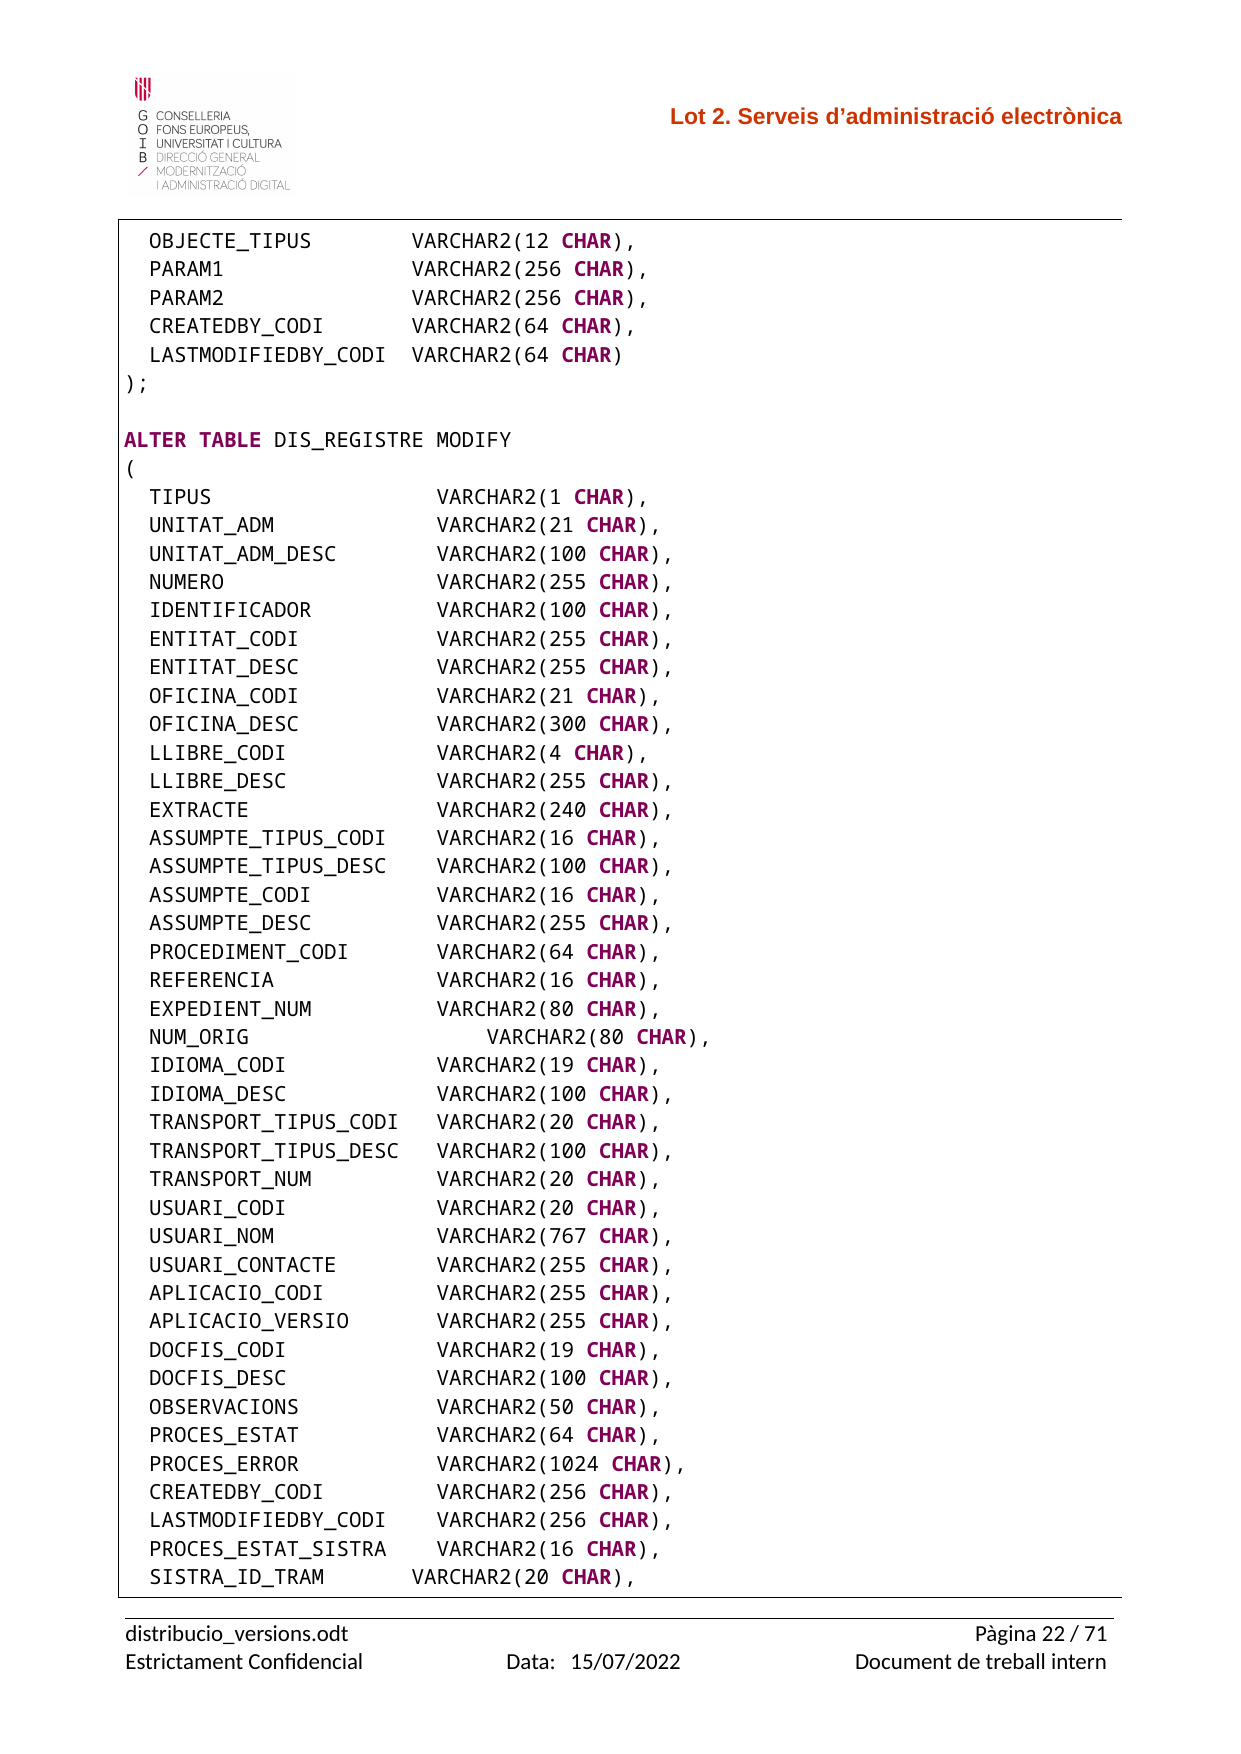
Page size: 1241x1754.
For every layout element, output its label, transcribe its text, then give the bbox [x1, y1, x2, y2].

picture [126, 70, 299, 197]
table_header OBJECTE_TIPUS VARCHAR2(12 CHAR), PARAM1 VARCHAR2(256 CHAR), PARAM2 VARCHAR2(256 CHAR), CREATEDBY_CODI VARCHAR2(64 CHAR), LASTMODIFIEDBY_CODI VARCHAR2(64 CHAR) ); ALTER TABLE DIS_REGISTRE MODIFY ( TIPUS VARCHAR2(1 CHAR), UNITAT_ADM VARCHAR2(21 CHAR), UNITAT_ADM_DESC VARCHAR2(100 CHAR), NUMERO VARCHAR2(255 CHAR), IDENTIFICADOR VARCHAR2(100 CHAR), ENTITAT_CODI VARCHAR2(255 CHAR), ENTITAT_DESC VARCHAR2(255 CHAR), OFICINA_CODI VARCHAR2(21 CHAR), OFICINA_DESC VARCHAR2(300 CHAR), LLIBRE_CODI VARCHAR2(4 CHAR), LLIBRE_DESC VARCHAR2(255 CHAR), EXTRACTE VARCHAR2(240 CHAR), ASSUMPTE_TIPUS_CODI VARCHAR2(16 CHAR), ASSUMPTE_TIPUS_DESC VARCHAR2(100 CHAR), ASSUMPTE_CODI VARCHAR2(16 CHAR), ASSUMPTE_DESC VARCHAR2(255 CHAR), PROCEDIMENT_CODI VARCHAR2(64 CHAR), REFERENCIA VARCHAR2(16 CHAR), EXPEDIENT_NUM VARCHAR2(80 CHAR), NUM_ORIG VARCHAR2(80 CHAR), IDIOMA_CODI VARCHAR2(19 CHAR), IDIOMA_DESC VARCHAR2(100 CHAR), TRANSPORT_TIPUS_CODI VARCHAR2(20 CHAR), TRANSPORT_TIPUS_DESC VARCHAR2(100 CHAR), TRANSPORT_NUM VARCHAR2(20 CHAR), USUARI_CODI VARCHAR2(20 CHAR), USUARI_NOM VARCHAR2(767 CHAR), USUARI_CONTACTE VARCHAR2(255 CHAR), APLICACIO_CODI VARCHAR2(255 CHAR), APLICACIO_VERSIO VARCHAR2(255 CHAR), DOCFIS_CODI VARCHAR2(19 CHAR), DOCFIS_DESC VARCHAR2(100 CHAR), OBSERVACIONS VARCHAR2(50 CHAR), PROCES_ESTAT VARCHAR2(64 CHAR), PROCES_ERROR VARCHAR2(1024 CHAR), CREATEDBY_CODI VARCHAR2(256 CHAR), LASTMODIFIEDBY_CODI VARCHAR2(256 CHAR), PROCES_ESTAT_SISTRA VARCHAR2(16 CHAR), SISTRA_ID_TRAM VARCHAR2(20 CHAR), [119, 220, 1122, 1597]
